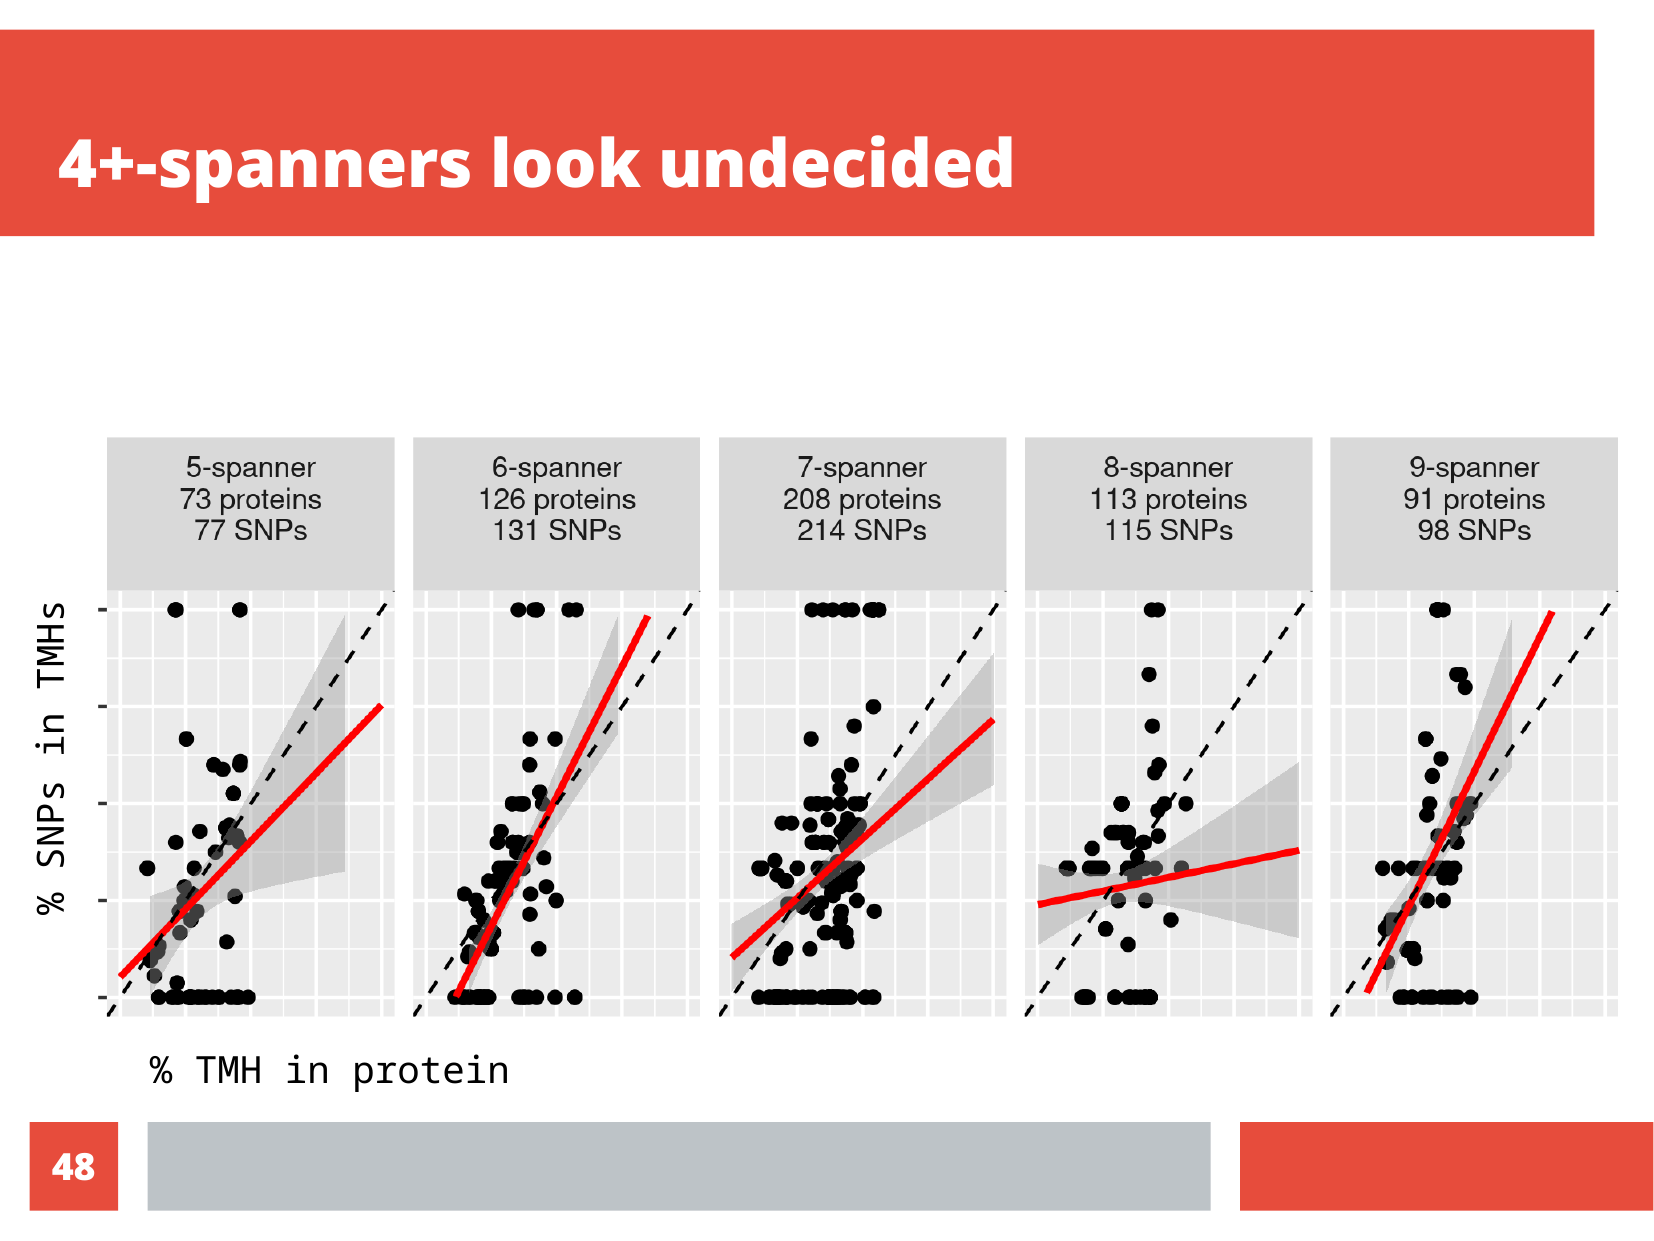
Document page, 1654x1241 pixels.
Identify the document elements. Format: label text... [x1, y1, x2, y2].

title 4+-spanners look undecided [59, 59, 1595, 207]
text_box % SNPs in TMHs [16, 585, 76, 931]
text_box % TMH in protein [135, 1036, 841, 1096]
picture [90, 433, 1636, 1021]
